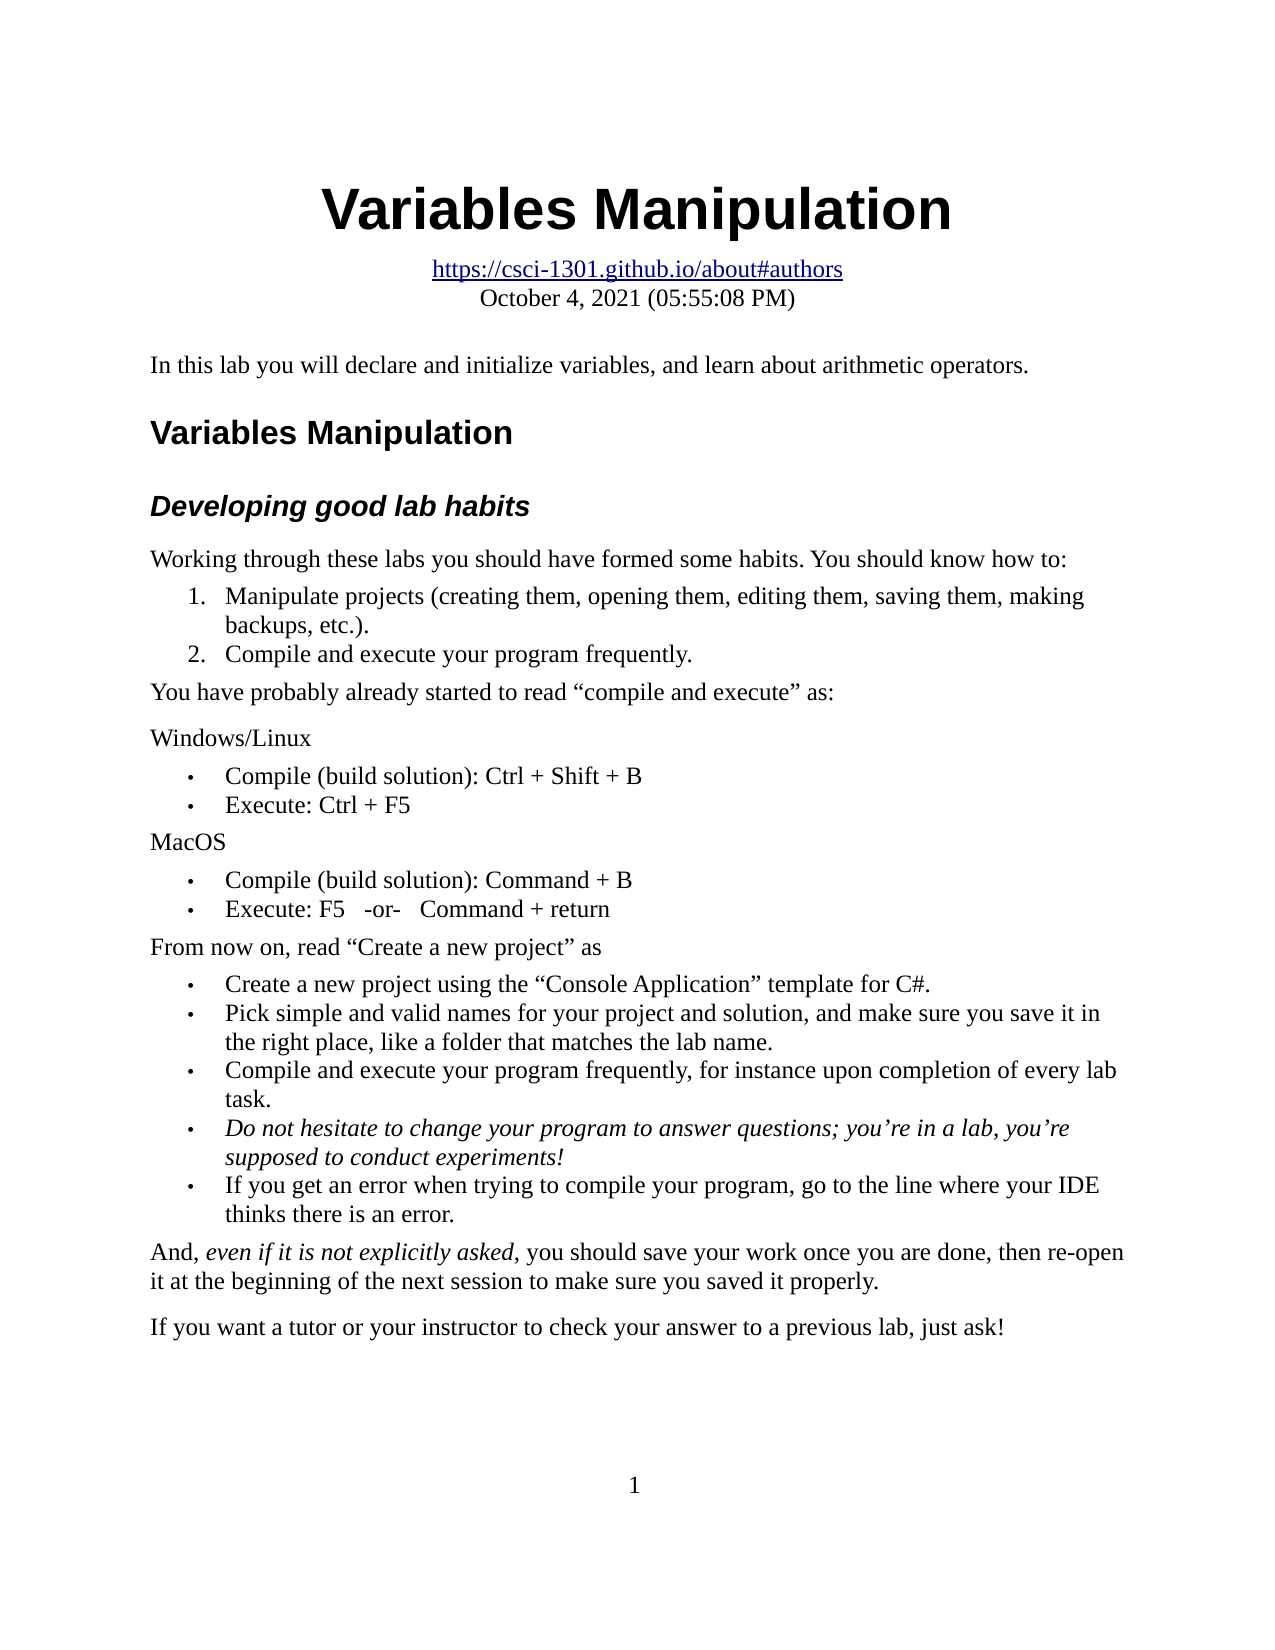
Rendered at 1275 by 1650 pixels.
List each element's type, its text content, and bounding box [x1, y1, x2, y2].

list Create a new project using the “Console Application” template for C#. [187, 969, 1125, 998]
text https://csci-1301.github.io/about#authors [150, 254, 1125, 283]
list Pick simple and valid names for your project and solution, and make sure you save it in the right place, like a folder that matches the lab name. [187, 998, 1125, 1056]
text Windows/Linux [150, 723, 1125, 752]
list If you get an error when trying to compile your program, go to the line where your IDE thinks there is an error. [187, 1171, 1125, 1228]
text And, even if it is not explicitly asked, you should save your work once you are done, then re-open it at the beginning of the next session to make sure you saved it properly. [150, 1237, 1125, 1294]
text October 4, 2021 (05:55:08 PM) [150, 283, 1125, 312]
list Execute: F5 -or- Command + return [187, 894, 1125, 923]
list Compile (build solution): Command + B [187, 865, 1125, 894]
list Compile (build solution): Ctrl + Shift + B [187, 761, 1125, 790]
list Do not hesitate to change your program to answer questions; you’re in a lab, you’re supposed to conduct experiments! [187, 1113, 1125, 1171]
title Variables Manipulation [150, 175, 1125, 242]
text You have probably already started to read “compile and execute” as: [150, 677, 1125, 705]
text In this lab you will declare and initialize variables, and learn about arithmetic operators. [150, 350, 1125, 378]
text From now on, read “Create a new project” as [150, 932, 1125, 960]
text If you want a tutor or your instructor to check your answer to a previous lab, just ask! [150, 1312, 1125, 1341]
list Compile and execute your program frequently. [187, 639, 1125, 668]
list Compile and execute your program frequently, for instance upon completion of every lab task. [187, 1056, 1125, 1113]
text Working through these labs you should have formed some habits. You should know how to: [150, 544, 1125, 572]
subtitle Variables Manipulation [150, 412, 1125, 451]
text MacOS [150, 827, 1125, 856]
list Execute: Ctrl + F5 [187, 790, 1125, 818]
list Manipulate projects (creating them, opening them, editing them, saving them, making backups, etc.). [187, 581, 1125, 639]
subtitle Developing good lab habits [150, 489, 1125, 522]
